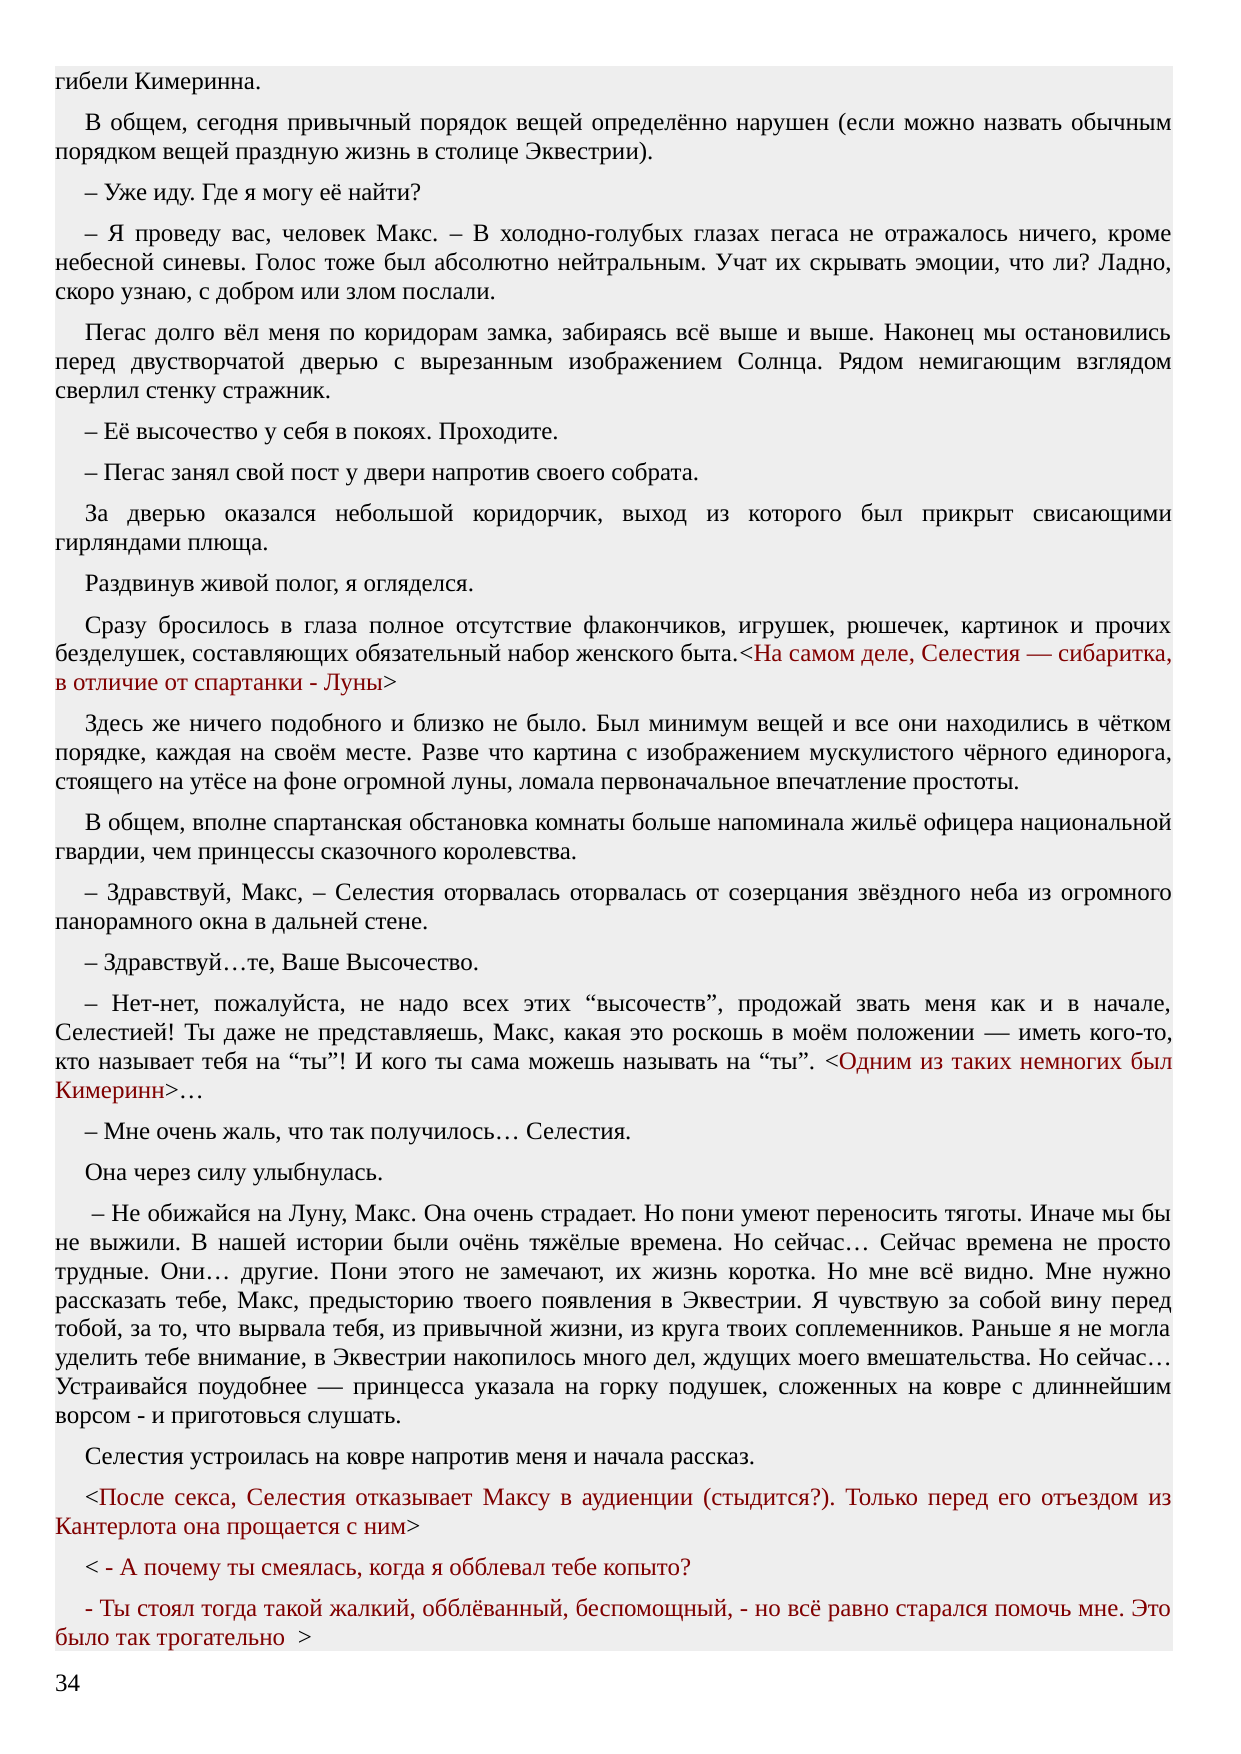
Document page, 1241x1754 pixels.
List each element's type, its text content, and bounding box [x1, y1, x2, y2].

text Здесь же ничего подобного и близко не было. Был минимум вещей и все они находились в чётком порядке, каждая на своём месте. Разве что картина с изображением мускулистого чёрного единорога, стоящего на утёсе на фоне огромной луны, ломала первоначальное впечатление простоты. [55, 708, 1173, 795]
text < - А почему ты смеялась, когда я обблевал тебе копыто? [55, 1552, 1173, 1581]
text Она через силу улыбнулась. [55, 1157, 1173, 1186]
text – Не обижайся на Луну, Макс. Она очень страдает. Но пони умеют переносить тяготы. Иначе мы бы не выжили. В нашей истории были очёнь тяжёлые времена. Но сейчас… Сейчас времена не просто трудные. Они… другие. Пони этого не замечают, их жизнь коротка. Но мне всё видно. Мне нужно рассказать тебе, Макс, предысторию твоего появления в Эквестрии. Я чувствую за собой вину перед тобой, за то, что вырвала тебя, из привычной жизни, из круга твоих соплеменников. Раньше я не могла уделить тебе внимание, в Эквестрии накопилось много дел, ждущих моего вмешательства. Но сейчас… Устраивайся поудобнее — принцесса указала на горку подушек, сложенных на ковре с длиннейшим ворсом - и приготовься слушать. [55, 1198, 1173, 1428]
text – Мне очень жаль, что так получилось… Селестия. [55, 1116, 1173, 1145]
text <После секса, Селестия отказывает Максу в аудиенции (стыдится?). Только перед его отъездом из Кантерлота она прощается с ним> [55, 1482, 1173, 1540]
text – Нет-нет, пожалуйста, не надо всех этих “высочеств”, продожай звать меня как и в начале, Селестией! Ты даже не представляешь, Макс, какая это роскошь в моём положении — иметь кого-то, кто называет тебя на “ты”! И кого ты сама можешь называть на “ты”. <Одним из таких немногих был Кимеринн>… [55, 988, 1173, 1103]
text Раздвинув живой полог, я огляделся. [55, 568, 1173, 597]
text Сразу бросилось в глаза полное отсутствие флакончиков, игрушек, рюшечек, картинок и прочих безделушек, составляющих обязательный набор женского быта.<На самом деле, Селестия — сибаритка, в отличие от спартанки - Луны> [55, 610, 1173, 696]
text – Её высочество у себя в покоях. Проходите. [55, 416, 1173, 445]
text - Ты стоял тогда такой жалкий, обблёванный, беспомощный, - но всё равно старался помочь мне. Это было так трогательно > [55, 1593, 1173, 1651]
text – Здравствуй…те, Ваше Высочество. [55, 947, 1173, 976]
text гибели Кимеринна. [55, 66, 1173, 95]
text В общем, вполне спартанская обстановка комнаты больше напоминала жильё офицера национальной гвардии, чем принцессы сказочного королевства. [55, 807, 1173, 865]
text За дверью оказался небольшой коридорчик, выход из которого был прикрыт свисающими гирляндами плюща. [55, 498, 1173, 556]
text – Здравствуй, Макс, – Селестия оторвалась оторвалась от созерцания звёздного неба из огромного панорамного окна в дальней стене. [55, 877, 1173, 935]
text – Я проведу вас, человек Макс. – В холодно-голубых глазах пегаса не отражалось ничего, кроме небесной синевы. Голос тоже был абсолютно нейтральным. Учат их скрывать эмоции, что ли? Ладно, скоро узнаю, с добром или злом послали. [55, 218, 1173, 305]
text В общем, сегодня привычный порядок вещей определённо нарушен (если можно назвать обычным порядком вещей праздную жизнь в столице Эквестрии). [55, 107, 1173, 165]
text Селестия устроилась на ковре напротив меня и начала рассказ. [55, 1441, 1173, 1470]
text – Пегас занял свой пост у двери напротив своего собрата. [55, 457, 1173, 486]
text Пегас долго вёл меня по коридорам замка, забираясь всё выше и выше. Наконец мы остановились перед двустворчатой дверью с вырезанным изображением Солнца. Рядом немигающим взглядом сверлил стенку стражник. [55, 317, 1173, 403]
text – Уже иду. Где я могу её найти? [55, 177, 1173, 206]
